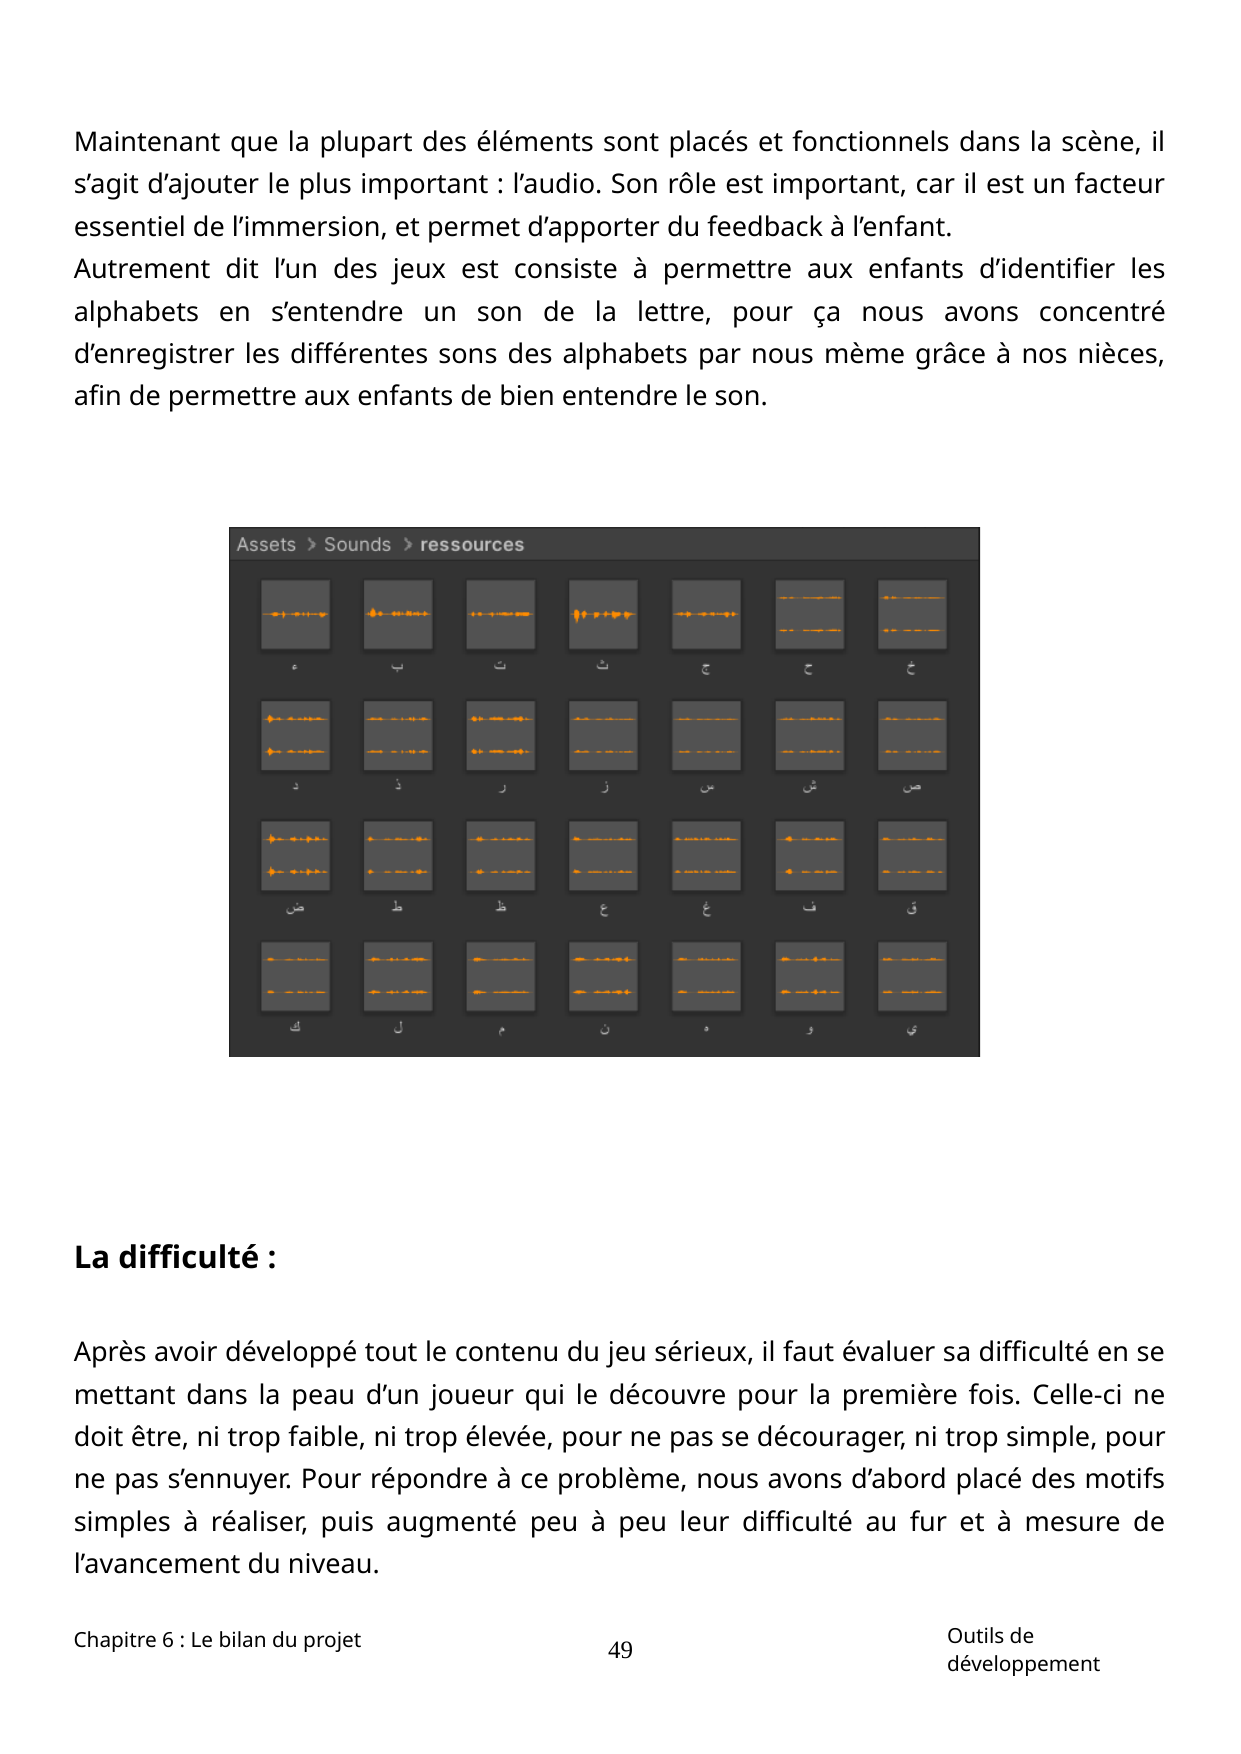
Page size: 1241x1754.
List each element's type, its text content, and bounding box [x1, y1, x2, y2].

text La difficulté : [73, 1235, 1167, 1277]
text Après avoir développé tout le contenu du jeu sérieux, il faut évaluer sa difficulté en se mettant dans la peau d’un joueur qui le découvre pour la première fois. Celle-ci ne doit être, ni trop faible, ni trop élevée, pour ne pas se décourager, ni trop simple, pour ne pas s’ennuyer. Pour répondre à ce problème, nous avons d’abord placé des motifs simples à réaliser, puis augmenté peu à peu leur difficulté au fur et à mesure de l’avancement du niveau. [73, 1333, 1167, 1582]
text Autrement dit l’un des jeux est consiste à permettre aux enfants d’identifier les alphabets en s’entendre un son de la lettre, pour ça nous avons concentré d’enregistrer les différentes sons des alphabets par nous mème grâce à nos nièces, afin de permettre aux enfants de bien entendre le son. [73, 250, 1167, 414]
text Maintenant que la plupart des éléments sont placés et fonctionnels dans la scène, il s’agit d’ajouter le plus important : l’audio. Son rôle est important, car il est un facteur essentiel de l’immersion, et permet d’apporter du feedback à l’enfant. [73, 122, 1167, 244]
picture [229, 527, 981, 1057]
